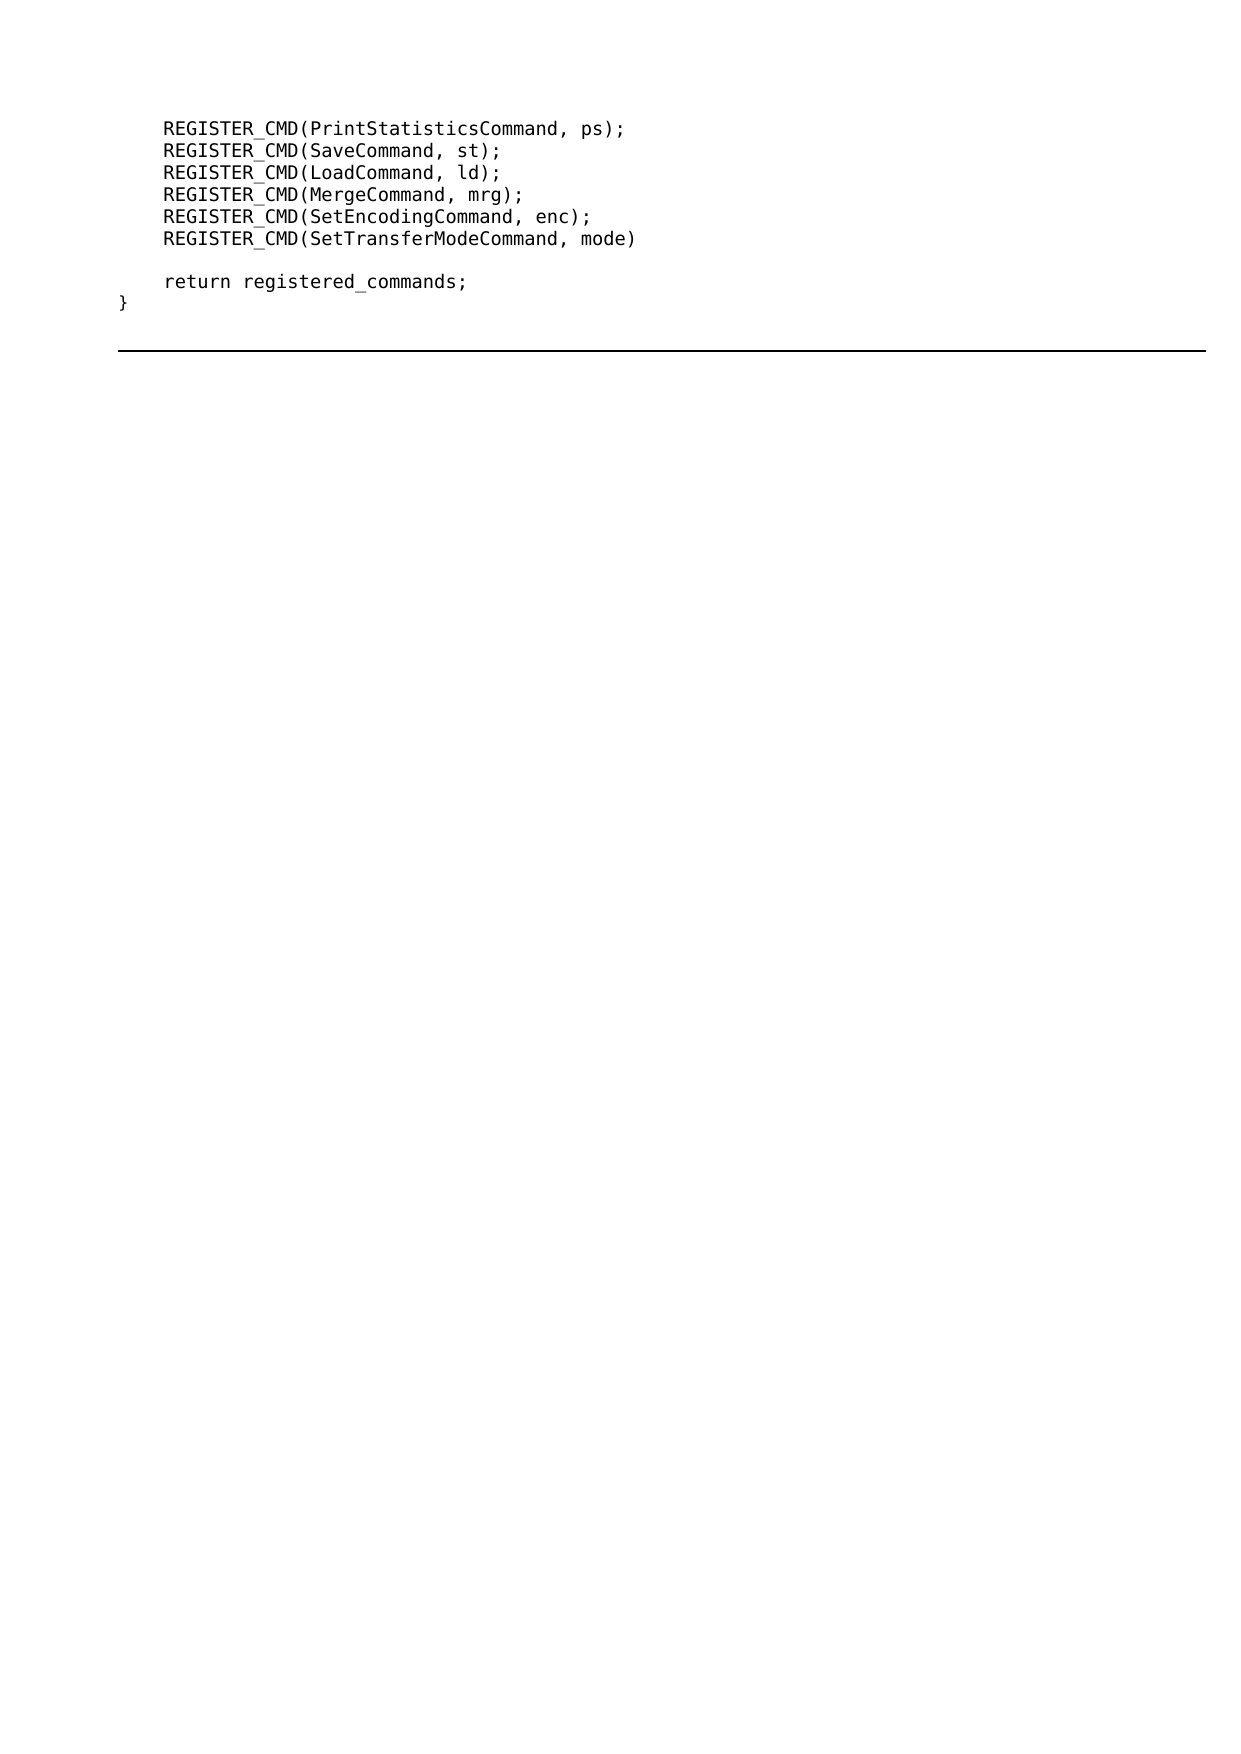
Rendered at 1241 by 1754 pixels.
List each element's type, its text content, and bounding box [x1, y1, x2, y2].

text REGISTER_CMD(MergeCommand, mrg); [118, 184, 1206, 206]
text REGISTER_CMD(SetTransferModeCommand, mode) [118, 227, 1206, 249]
text REGISTER_CMD(SaveCommand, st); [118, 140, 1206, 162]
text return registered_commands; [118, 271, 1206, 293]
text REGISTER_CMD(SetEncodingCommand, enc); [118, 206, 1206, 227]
text REGISTER_CMD(PrintStatisticsCommand, ps); [118, 118, 1206, 140]
text } [118, 293, 1206, 312]
text REGISTER_CMD(LoadCommand, ld); [118, 162, 1206, 184]
